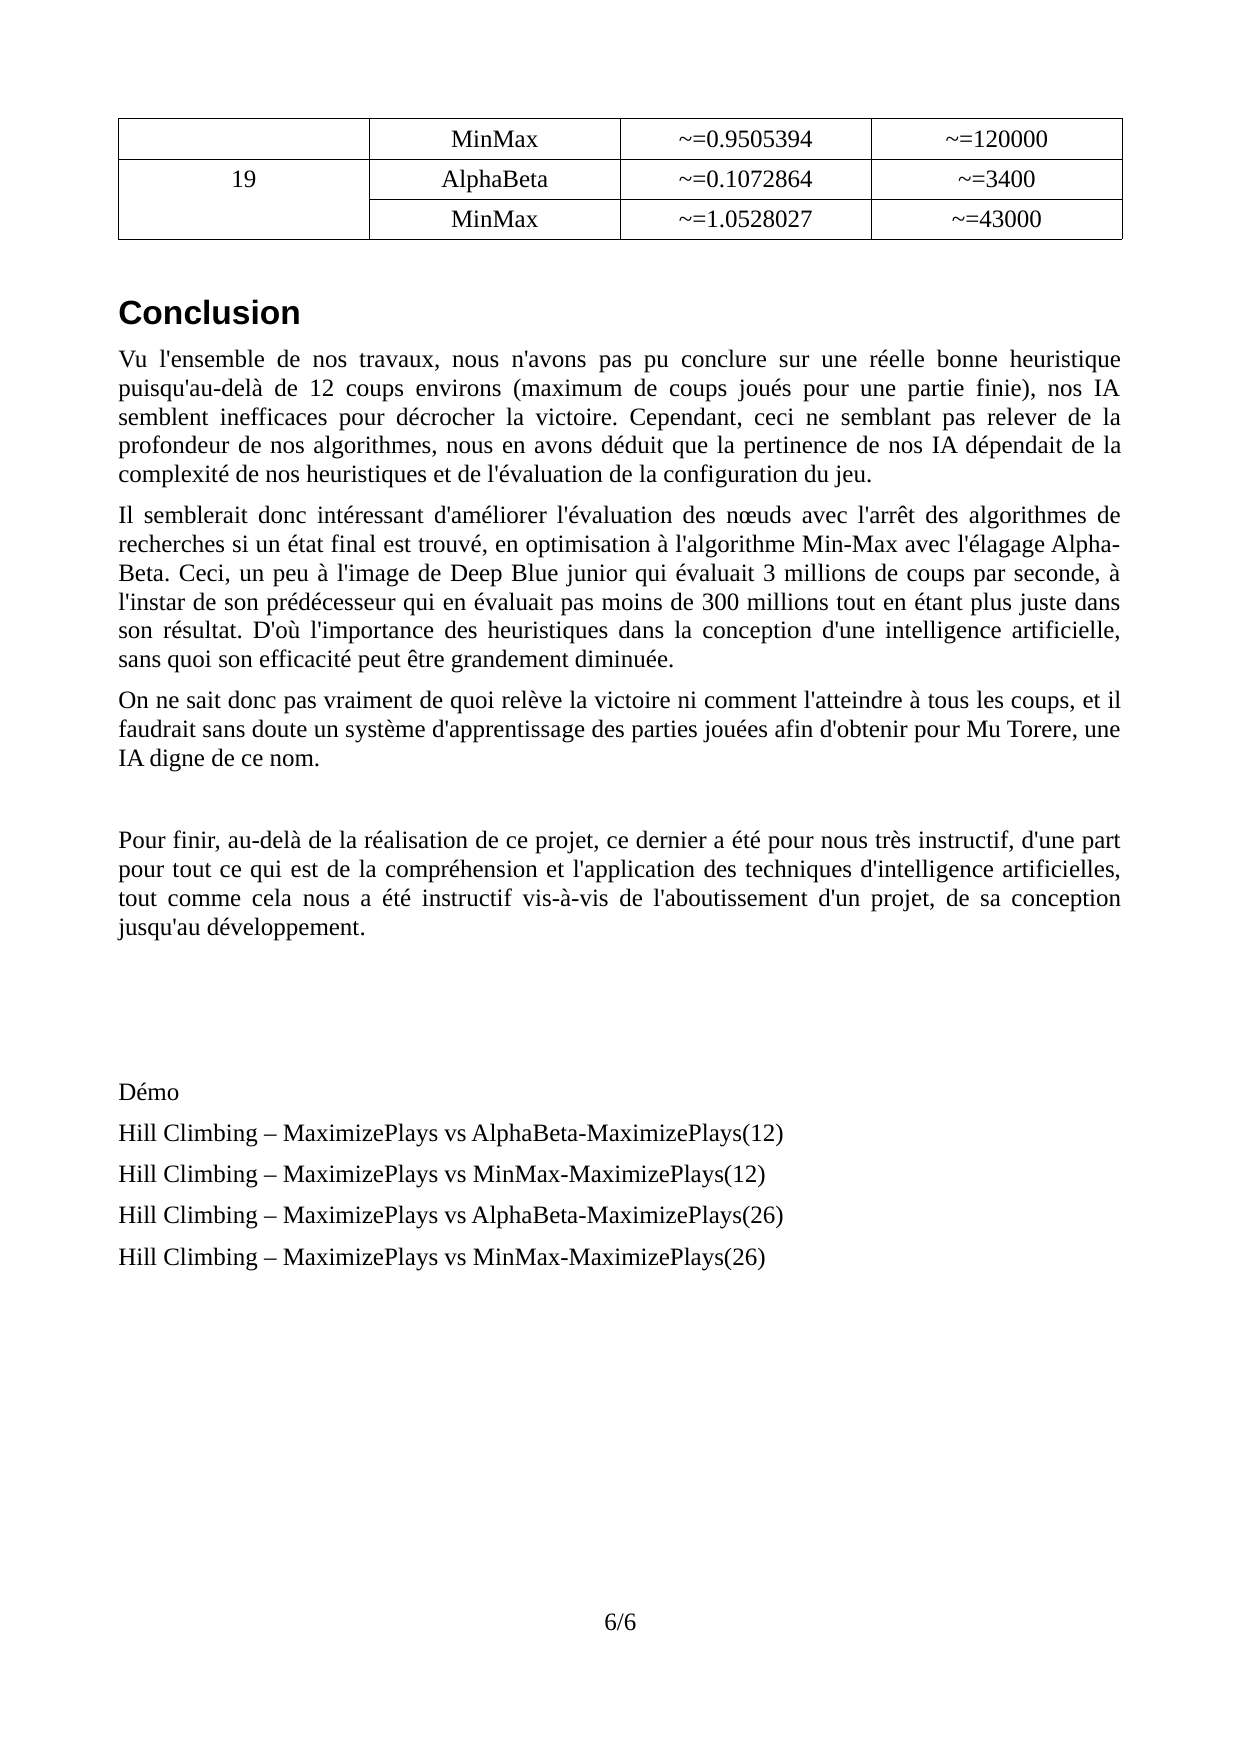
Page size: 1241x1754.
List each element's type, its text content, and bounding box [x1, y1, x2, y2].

table_cell ~=120000 [872, 119, 1122, 158]
text Pour finir, au-delà de la réalisation de ce projet, ce dernier a été pour nous très instructif, d'une part pour tout ce qui est de la compréhension et l'application des techniques d'intelligence artificielles, tout comme cela nous a été instructif vis-à-vis de l'aboutissement d'un projet, de sa conception jusqu'au développement. [118, 825, 1122, 940]
text Hill Climbing – MaximizePlays vs MinMax-MaximizePlays(12) [118, 1159, 1122, 1188]
text Il semblerait donc intéressant d'améliorer l'évaluation des nœuds avec l'arrêt des algorithmes de recherches si un état final est trouvé, en optimisation à l'algorithme Min-Max avec l'élagage Alpha-Beta. Ceci, un peu à l'image de Deep Blue junior qui évaluait 3 millions de coups par seconde, à l'instar de son prédécesseur qui en évaluait pas moins de 300 millions tout en étant plus juste dans son résultat. D'où l'importance des heuristiques dans la conception d'une intelligence artificielle, sans quoi son efficacité peut être grandement diminuée. [118, 500, 1122, 673]
table_cell AlphaBeta [370, 160, 620, 199]
table_cell ~=1.0528027 [621, 200, 871, 239]
table_cell MinMax [370, 119, 620, 158]
text On ne sait donc pas vraiment de quoi relève la victoire ni comment l'atteindre à tous les coups, et il faudrait sans doute un système d'apprentissage des parties jouées afin d'obtenir pour Mu Torere, une IA digne de ce nom. [118, 685, 1122, 772]
table_cell ~=43000 [872, 200, 1122, 239]
subtitle Conclusion [118, 293, 1122, 332]
table_cell ~=0.1072864 [621, 160, 871, 199]
text Hill Climbing – MaximizePlays vs AlphaBeta-MaximizePlays(26) [118, 1200, 1122, 1229]
text Hill Climbing – MaximizePlays vs AlphaBeta-MaximizePlays(12) [118, 1118, 1122, 1147]
table_cell 19 [119, 160, 369, 239]
table_cell [119, 119, 369, 158]
table_cell ~=3400 [872, 160, 1122, 199]
text Vu l'ensemble de nos travaux, nous n'avons pas pu conclure sur une réelle bonne heuristique puisqu'au-delà de 12 coups environs (maximum de coups joués pour une partie finie), nos IA semblent inefficaces pour décrocher la victoire. Cependant, ceci ne semblant pas relever de la profondeur de nos algorithmes, nous en avons déduit que la pertinence de nos IA dépendait de la complexité de nos heuristiques et de l'évaluation de la configuration du jeu. [118, 344, 1122, 488]
text Démo [118, 1077, 1122, 1105]
text Hill Climbing – MaximizePlays vs MinMax-MaximizePlays(26) [118, 1242, 1122, 1270]
table_cell ~=0.9505394 [621, 119, 871, 158]
table_cell MinMax [370, 200, 620, 239]
